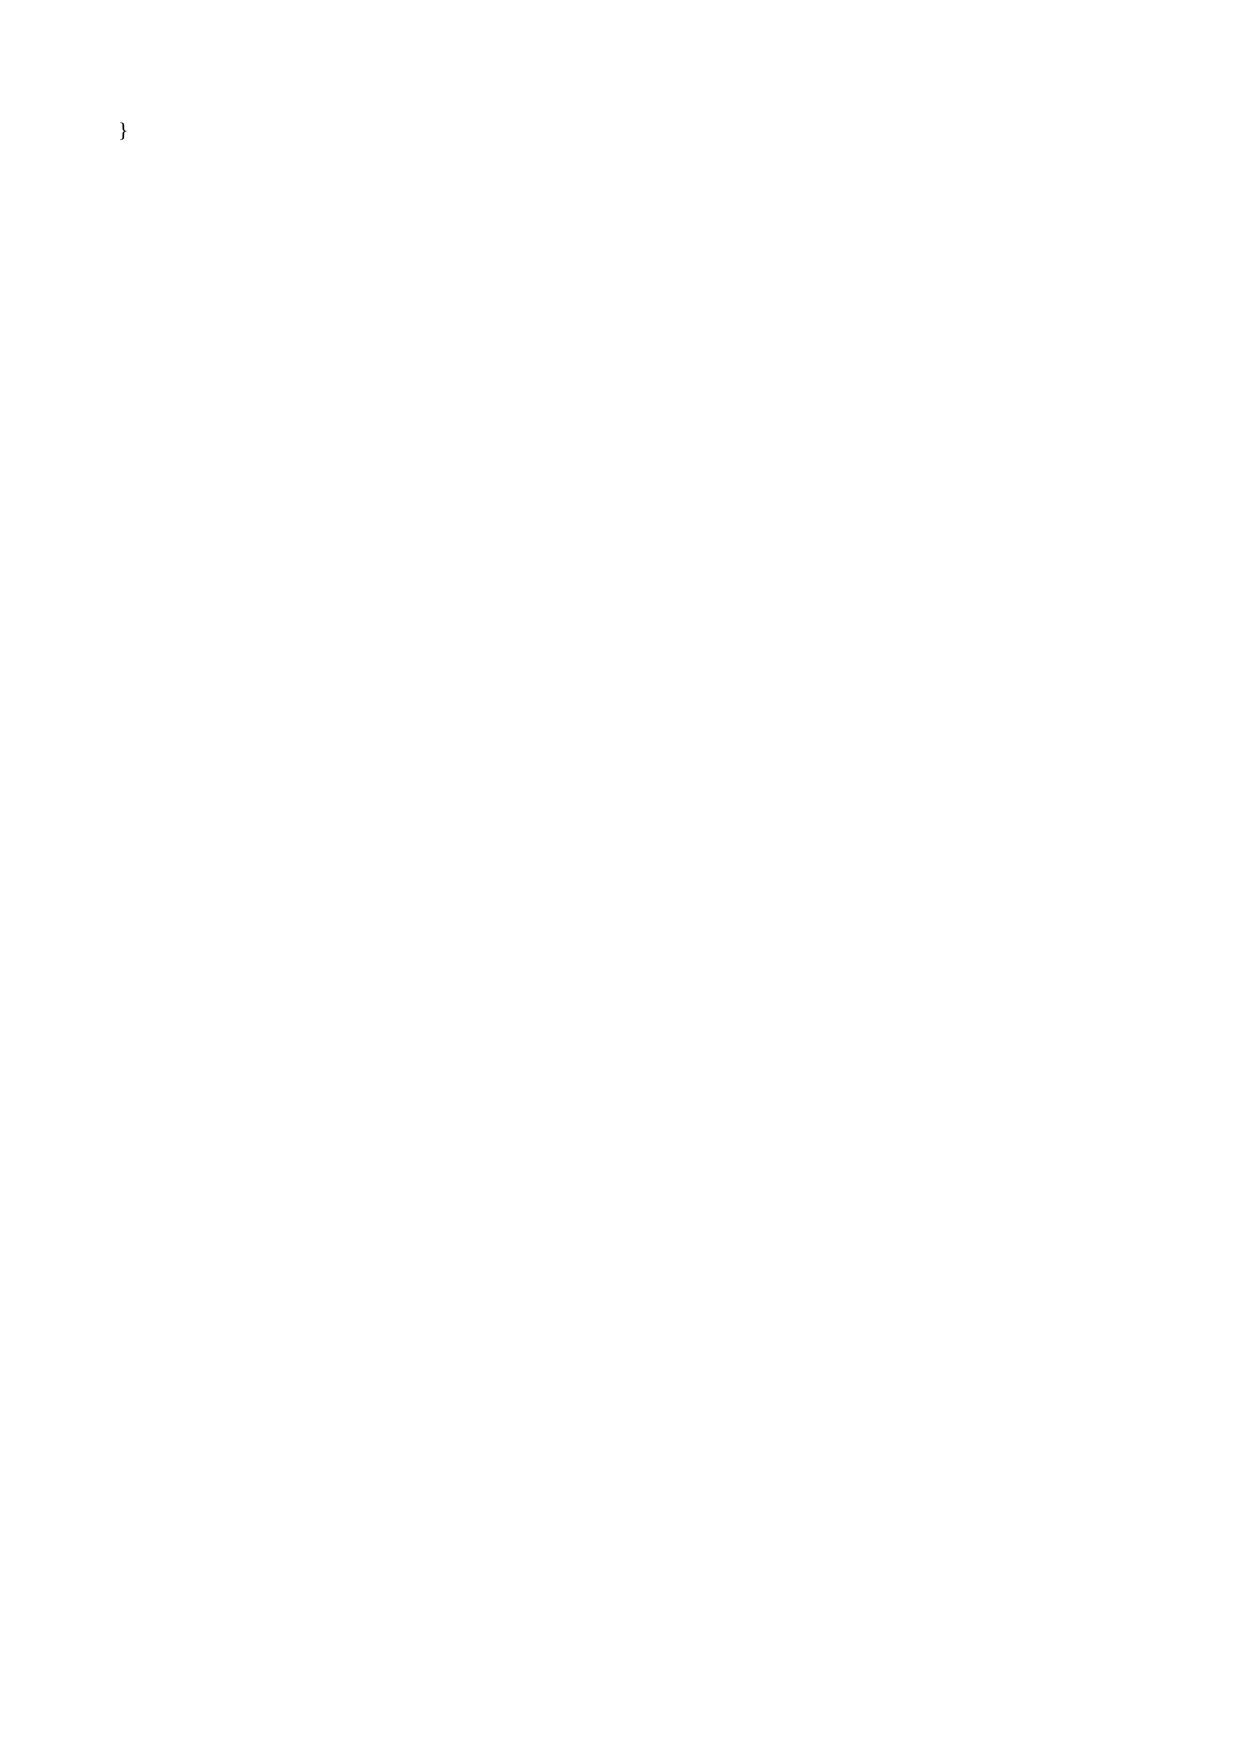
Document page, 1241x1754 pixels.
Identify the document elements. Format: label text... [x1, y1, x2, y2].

text } [118, 118, 1122, 142]
